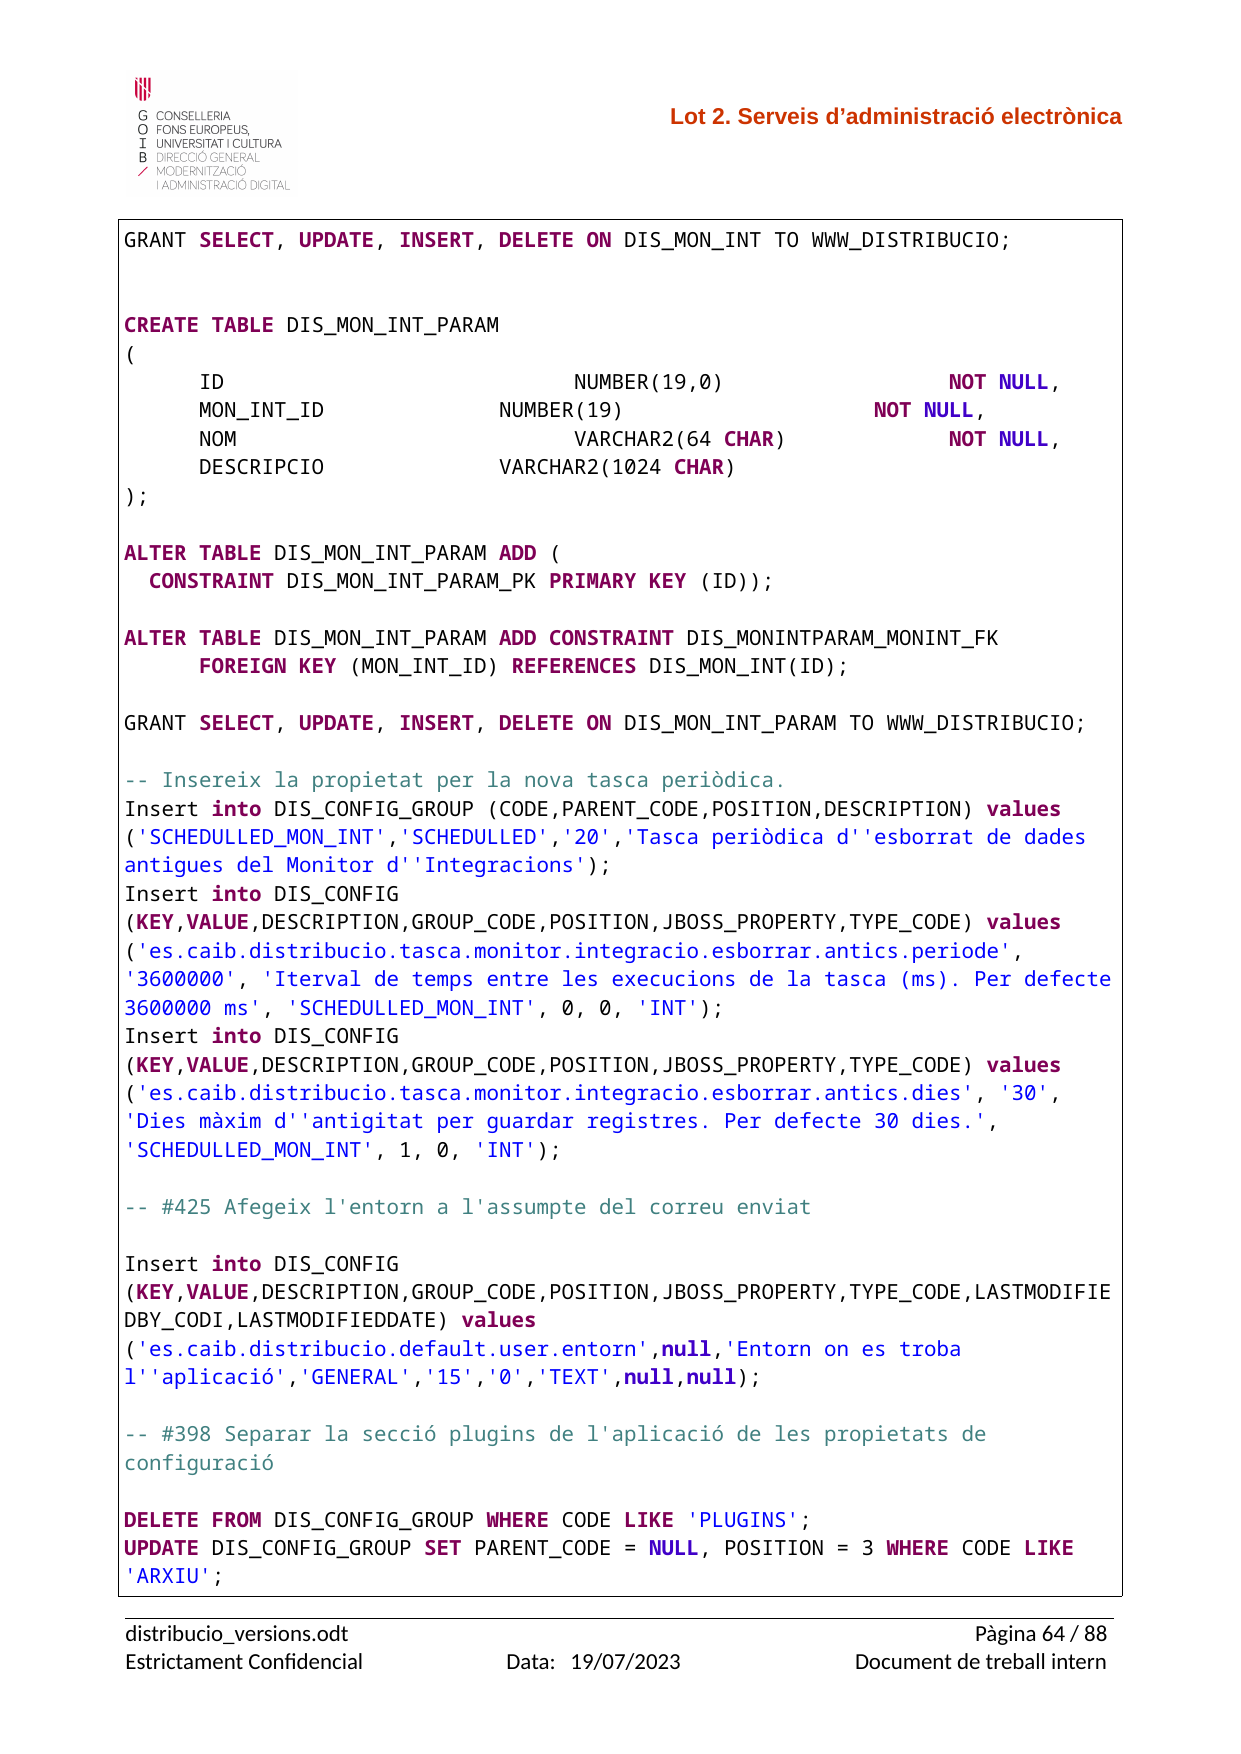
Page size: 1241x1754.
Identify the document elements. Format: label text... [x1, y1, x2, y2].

picture [126, 70, 299, 197]
table_header GRANT SELECT, UPDATE, INSERT, DELETE ON DIS_MON_INT TO WWW_DISTRIBUCIO; CREATE TABLE DIS_MON_INT_PARAM ( ID NUMBER(19,0) NOT NULL, MON_INT_ID NUMBER(19) NOT NULL, NOM VARCHAR2(64 CHAR) NOT NULL, DESCRIPCIO VARCHAR2(1024 CHAR) ); ALTER TABLE DIS_MON_INT_PARAM ADD ( CONSTRAINT DIS_MON_INT_PARAM_PK PRIMARY KEY (ID)); ALTER TABLE DIS_MON_INT_PARAM ADD CONSTRAINT DIS_MONINTPARAM_MONINT_FK FOREIGN KEY (MON_INT_ID) REFERENCES DIS_MON_INT(ID); GRANT SELECT, UPDATE, INSERT, DELETE ON DIS_MON_INT_PARAM TO WWW_DISTRIBUCIO; -- Insereix la propietat per la nova tasca periòdica. Insert into DIS_CONFIG_GROUP (CODE,PARENT_CODE,POSITION,DESCRIPTION) values ('SCHEDULLED_MON_INT','SCHEDULLED','20','Tasca periòdica d''esborrat de dades antigues del Monitor d''Integracions'); Insert into DIS_CONFIG (KEY,VALUE,DESCRIPTION,GROUP_CODE,POSITION,JBOSS_PROPERTY,TYPE_CODE) values ('es.caib.distribucio.tasca.monitor.integracio.esborrar.antics.periode', '3600000', 'Iterval de temps entre les execucions de la tasca (ms). Per defecte 3600000 ms', 'SCHEDULLED_MON_INT', 0, 0, 'INT'); Insert into DIS_CONFIG (KEY,VALUE,DESCRIPTION,GROUP_CODE,POSITION,JBOSS_PROPERTY,TYPE_CODE) values ('es.caib.distribucio.tasca.monitor.integracio.esborrar.antics.dies', '30', 'Dies màxim d''antigitat per guardar registres. Per defecte 30 dies.', 'SCHEDULLED_MON_INT', 1, 0, 'INT'); -- #425 Afegeix l'entorn a l'assumpte del correu enviat Insert into DIS_CONFIG (KEY,VALUE,DESCRIPTION,GROUP_CODE,POSITION,JBOSS_PROPERTY,TYPE_CODE,LASTMODIFIEDBY_CODI,LASTMODIFIEDDATE) values ('es.caib.distribucio.default.user.entorn',null,'Entorn on es troba l''aplicació','GENERAL','15','0','TEXT',null,null); -- #398 Separar la secció plugins de l'aplicació de les propietats de configuració DELETE FROM DIS_CONFIG_GROUP WHERE CODE LIKE 'PLUGINS'; UPDATE DIS_CONFIG_GROUP SET PARENT_CODE = NULL, POSITION = 3 WHERE CODE LIKE 'ARXIU'; [119, 220, 1122, 1596]
